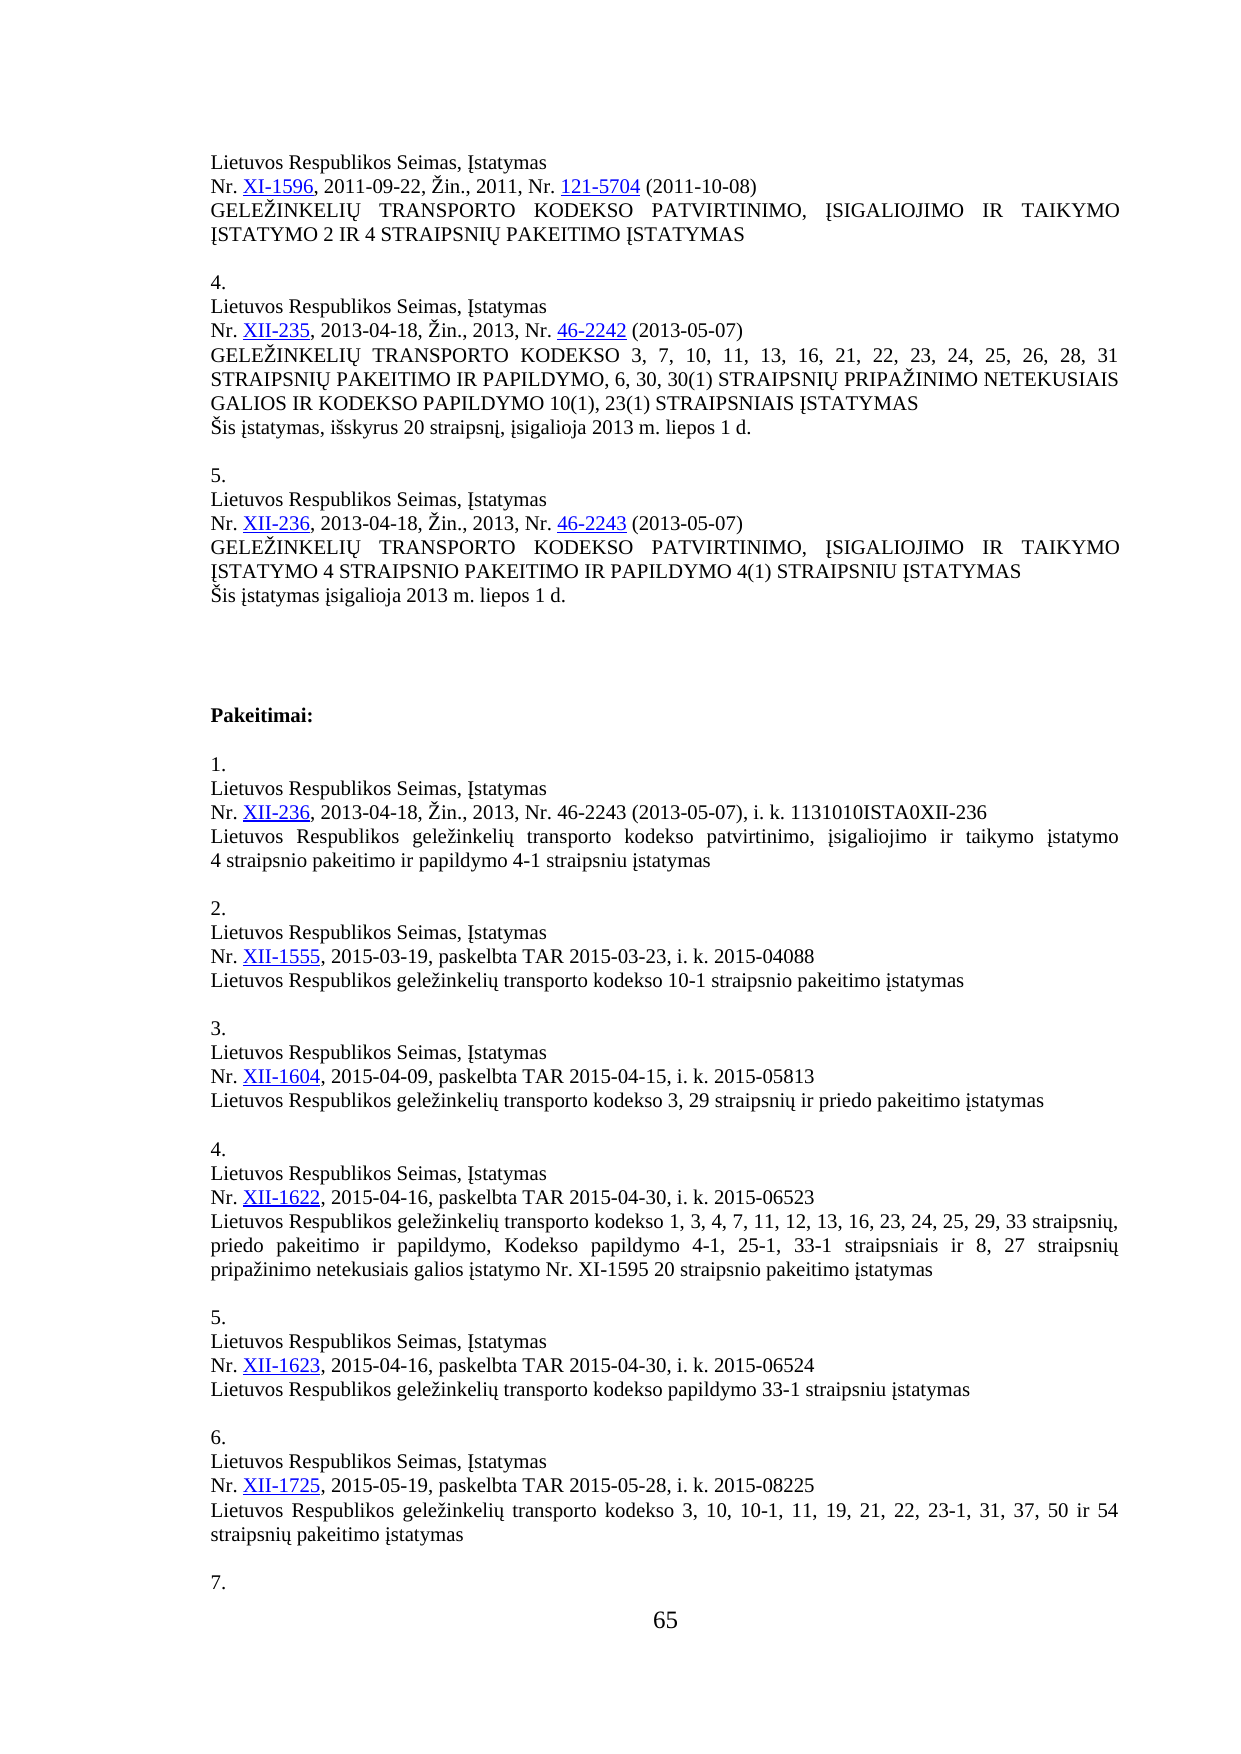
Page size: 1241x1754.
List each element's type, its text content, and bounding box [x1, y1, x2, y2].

text Lietuvos Respublikos Seimas, Įstatymas [210, 1040, 1120, 1064]
text Nr. XII-1604, 2015-04-09, paskelbta TAR 2015-04-15, i. k. 2015-05813 [210, 1064, 1120, 1088]
text Lietuvos Respublikos geležinkelių transporto kodekso 1, 3, 4, 7, 11, 12, 13, 16, 23, 24, 25, 29, 33 straipsnių, priedo pakeitimo ir papildymo, Kodekso papildymo 4-1, 25-1, 33-1 straipsniais ir 8, 27 straipsnių pripažinimo netekusiais galios įstatymo Nr. XI-1595 20 straipsnio pakeitimo įstatymas [210, 1209, 1120, 1281]
text GELEŽINKELIŲ TRANSPORTO KODEKSO 3, 7, 10, 11, 13, 16, 21, 22, 23, 24, 25, 26, 28, 31 STRAIPSNIŲ PAKEITIMO IR PAPILDYMO, 6, 30, 30(1) STRAIPSNIŲ PRIPAŽINIMO NETEKUSIAIS GALIOS IR KODEKSO PAPILDYMO 10(1), 23(1) STRAIPSNIAIS ĮSTATYMAS [210, 342, 1120, 415]
text Lietuvos Respublikos geležinkelių transporto kodekso 3, 10, 10-1, 11, 19, 21, 22, 23-1, 31, 37, 50 ir 54 straipsnių pakeitimo įstatymas [210, 1497, 1120, 1546]
text GELEŽINKELIŲ TRANSPORTO KODEKSO PATVIRTINIMO, ĮSIGALIOJIMO IR TAIKYMO ĮSTATYMO 2 IR 4 STRAIPSNIŲ PAKEITIMO ĮSTATYMAS [210, 198, 1120, 246]
text Šis įstatymas, išskyrus 20 straipsnį, įsigalioja 2013 m. liepos 1 d. [210, 415, 1120, 439]
text Lietuvos Respublikos Seimas, Įstatymas [210, 294, 1120, 318]
text Lietuvos Respublikos Seimas, Įstatymas [210, 1449, 1120, 1473]
text 2. [210, 896, 1120, 920]
text Lietuvos Respublikos Seimas, Įstatymas [210, 920, 1120, 944]
text Lietuvos Respublikos Seimas, Įstatymas [210, 1161, 1120, 1185]
text 3. [210, 1016, 1120, 1040]
text Nr. XII-1622, 2015-04-16, paskelbta TAR 2015-04-30, i. k. 2015-06523 [210, 1185, 1120, 1209]
text 6. [210, 1425, 1120, 1449]
text Lietuvos Respublikos Seimas, Įstatymas [210, 1329, 1120, 1353]
text Nr. XII-1555, 2015-03-19, paskelbta TAR 2015-03-23, i. k. 2015-04088 [210, 944, 1120, 968]
text Nr. XI-1596, 2011-09-22, Žin., 2011, Nr. 121-5704 (2011-10-08) [210, 174, 1120, 198]
text Lietuvos Respublikos Seimas, Įstatymas [210, 150, 1120, 174]
text GELEŽINKELIŲ TRANSPORTO KODEKSO PATVIRTINIMO, ĮSIGALIOJIMO IR TAIKYMO ĮSTATYMO 4 STRAIPSNIO PAKEITIMO IR PAPILDYMO 4(1) STRAIPSNIU ĮSTATYMAS [210, 535, 1120, 583]
text Nr. XII-235, 2013-04-18, Žin., 2013, Nr. 46-2242 (2013-05-07) [210, 318, 1120, 342]
text Pakeitimai: [210, 703, 1120, 727]
text 7. [210, 1570, 1120, 1594]
text 1. [210, 752, 1120, 776]
text Lietuvos Respublikos Seimas, Įstatymas [210, 487, 1120, 511]
text 4. [210, 270, 1120, 294]
text 5. [210, 1305, 1120, 1329]
text Lietuvos Respublikos geležinkelių transporto kodekso 3, 29 straipsnių ir priedo pakeitimo įstatymas [210, 1088, 1120, 1112]
text Šis įstatymas įsigalioja 2013 m. liepos 1 d. [210, 583, 1120, 607]
text Nr. XII-1725, 2015-05-19, paskelbta TAR 2015-05-28, i. k. 2015-08225 [210, 1473, 1120, 1497]
text Nr. XII-236, 2013-04-18, Žin., 2013, Nr. 46-2243 (2013-05-07) [210, 511, 1120, 535]
text 5. [210, 463, 1120, 487]
text Lietuvos Respublikos geležinkelių transporto kodekso 10-1 straipsnio pakeitimo įstatymas [210, 968, 1120, 992]
text Lietuvos Respublikos Seimas, Įstatymas [210, 776, 1120, 800]
text 4. [210, 1137, 1120, 1161]
text Nr. XII-1623, 2015-04-16, paskelbta TAR 2015-04-30, i. k. 2015-06524 [210, 1353, 1120, 1377]
text Lietuvos Respublikos geležinkelių transporto kodekso patvirtinimo, įsigaliojimo ir taikymo įstatymo 4 straipsnio pakeitimo ir papildymo 4-1 straipsniu įstatymas [210, 824, 1120, 872]
text Nr. XII-236, 2013-04-18, Žin., 2013, Nr. 46-2243 (2013-05-07), i. k. 1131010ISTA0XII-236 [210, 800, 1120, 824]
text Lietuvos Respublikos geležinkelių transporto kodekso papildymo 33-1 straipsniu įstatymas [210, 1377, 1120, 1401]
